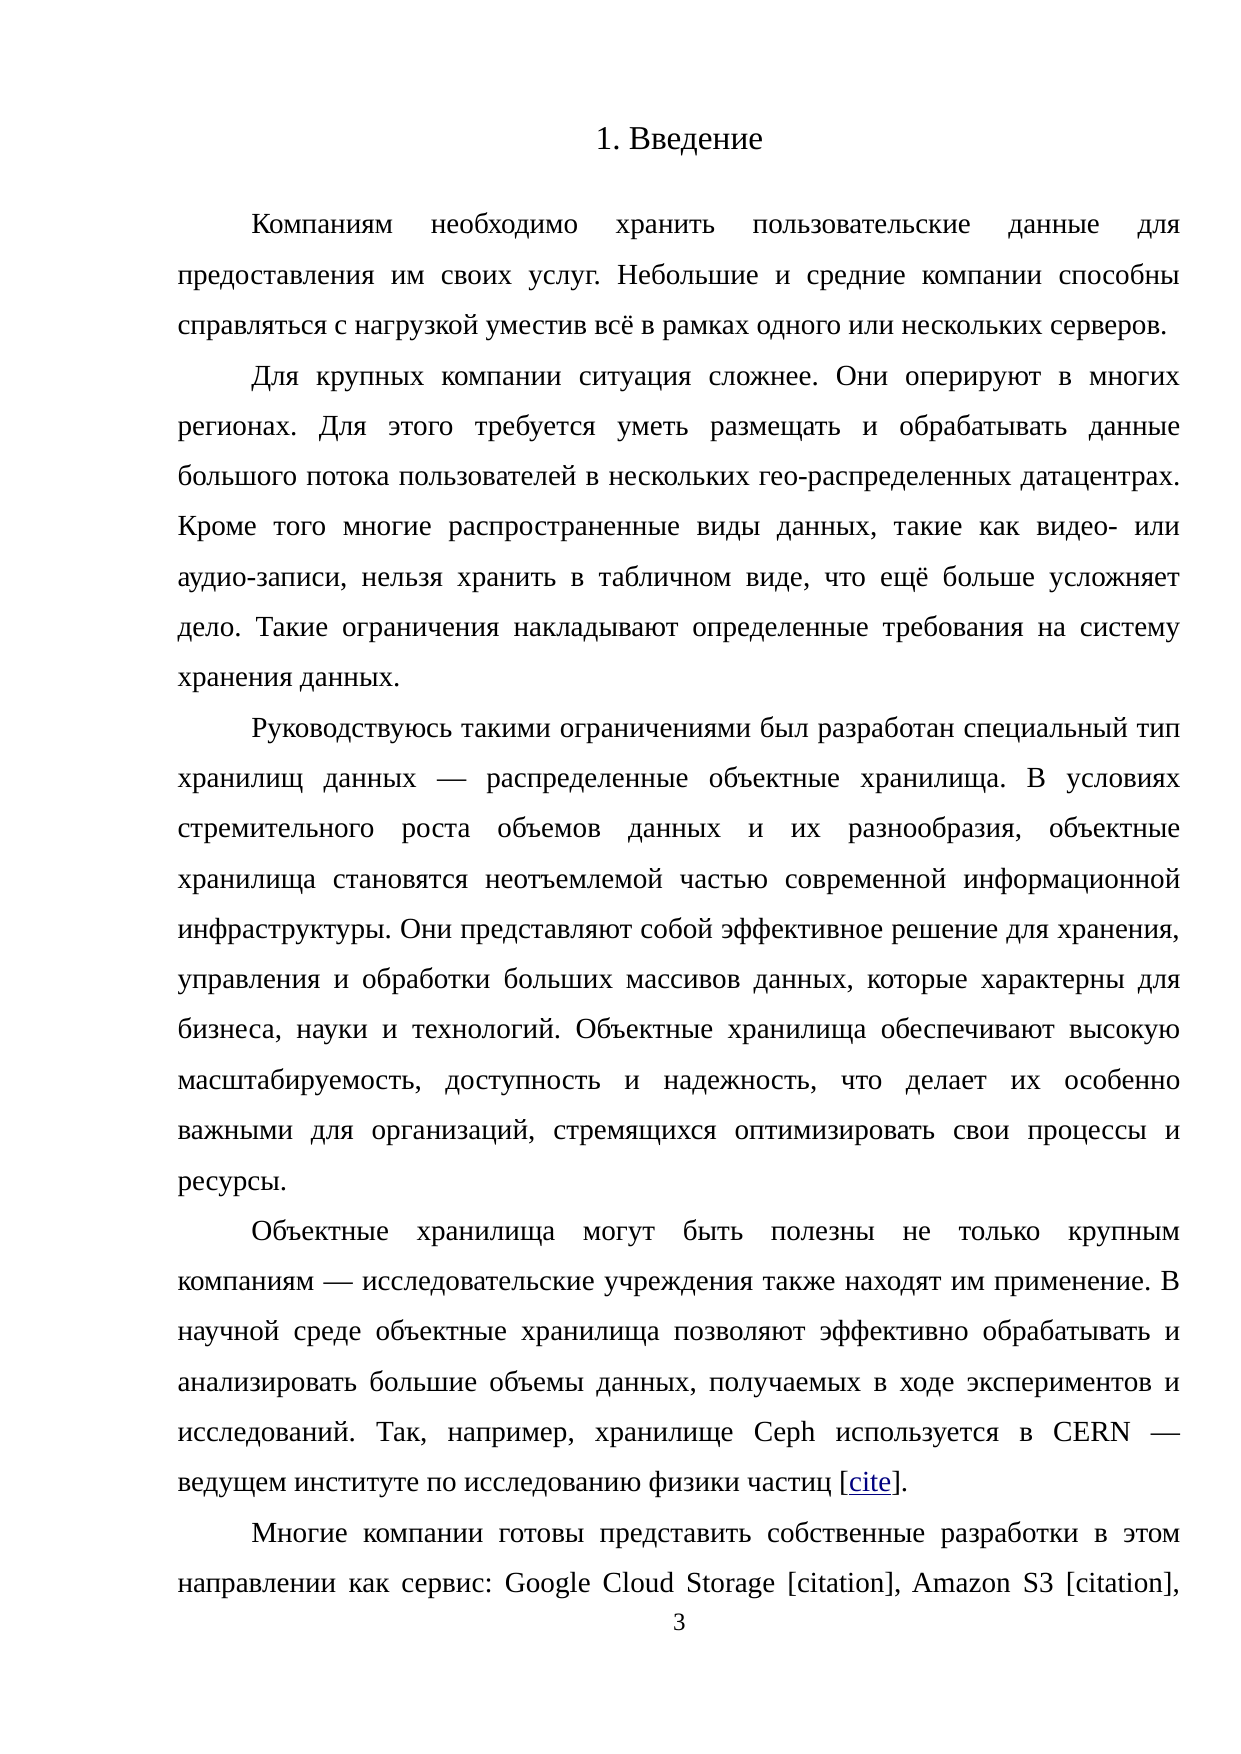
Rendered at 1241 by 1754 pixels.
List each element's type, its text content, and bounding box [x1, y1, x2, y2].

subtitle Введение [177, 118, 1181, 156]
text Объектные хранилища могут быть полезны не только крупным компаниям — исследовательские учреждения также находят им применение. В научной среде объектные хранилища позволяют эффективно обрабатывать и анализировать большие объемы данных, получаемых в ходе экспериментов и исследований. Так, например, хранилище Ceph используется в CERN — ведущем институте по исследованию физики частиц [cite]. [177, 1213, 1181, 1498]
text Компаниям необходимо хранить пользовательские данные для предоставления им своих услуг. Небольшие и средние компании способны справляться с нагрузкой уместив всё в рамках одного или нескольких серверов. [177, 207, 1181, 341]
text Руководствуюсь такими ограничениями был разработан специальный тип хранилищ данных — распределенные объектные хранилища. В условиях стремительного роста объемов данных и их разнообразия, объектные хранилища становятся неотъемлемой частью современной информационной инфраструктуры. Они представляют собой эффективное решение для хранения, управления и обработки больших массивов данных, которые характерны для бизнеса, науки и технологий. Объектные хранилища обеспечивают высокую масштабируемость, доступность и надежность, что делает их особенно важными для организаций, стремящихся оптимизировать свои процессы и ресурсы. [177, 710, 1181, 1196]
text Многие компании готовы представить собственные разработки в этом направлении как сервис: Google Cloud Storage [citation], Amazon S3 [citation], [177, 1515, 1181, 1599]
text Для крупных компании ситуация сложнее. Они оперируют в многих регионах. Для этого требуется уметь размещать и обрабатывать данные большого потока пользователей в нескольких гео-распределенных датацентрах. Кроме того многие распространенные виды данных, такие как видео- или аудио-записи, нельзя хранить в табличном виде, что ещё больше усложняет дело. Такие ограничения накладывают определенные требования на систему хранения данных. [177, 358, 1181, 693]
